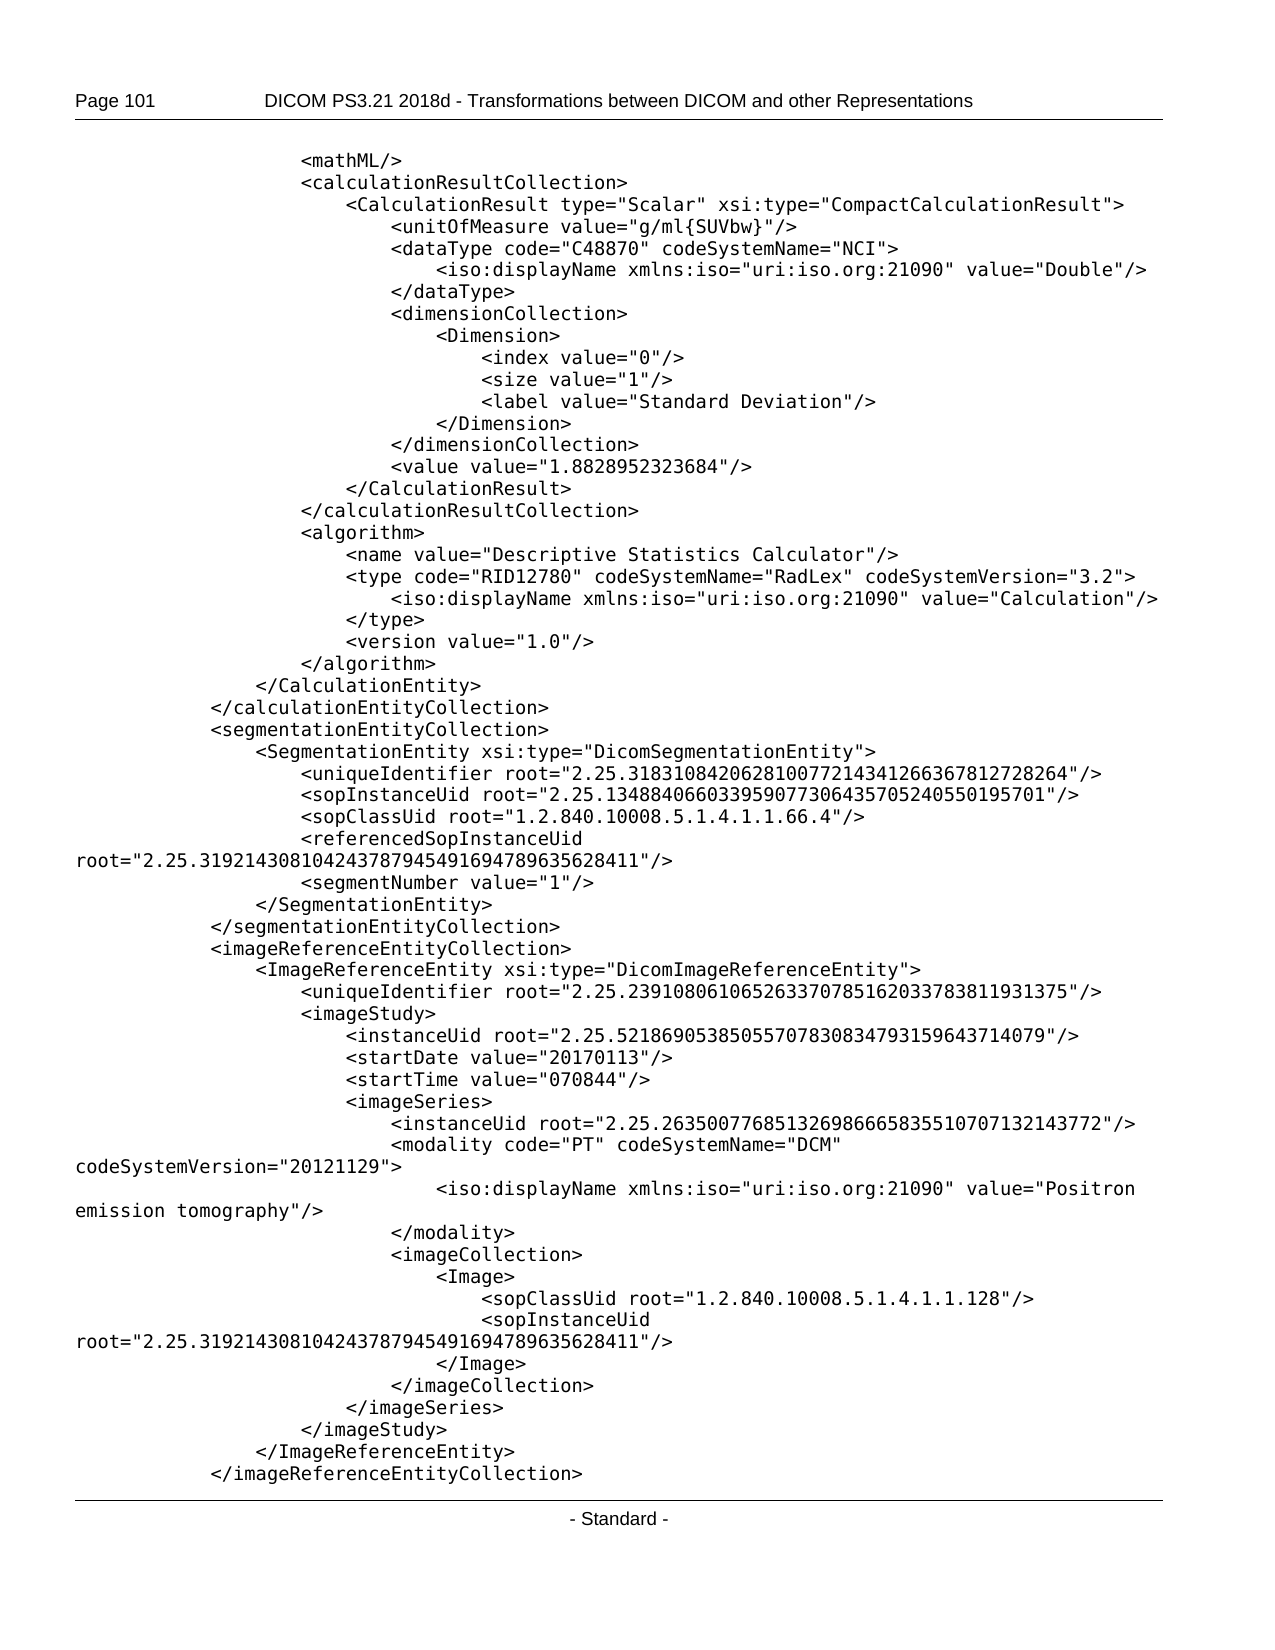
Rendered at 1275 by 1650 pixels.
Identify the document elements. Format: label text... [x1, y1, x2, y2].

text <mathML/> <calculationResultCollection> <CalculationResult type="Scalar" xsi:type="CompactCalculationResult"> <unitOfMeasure value="g/ml{SUVbw}"/> <dataType code="C48870" codeSystemName="NCI"> <iso:displayName xmlns:iso="uri:iso.org:21090" value="Double"/> </dataType> <dimensionCollection> <Dimension> <index value="0"/> <size value="1"/> <label value="Standard Deviation"/> </Dimension> </dimensionCollection> <value value="1.8828952323684"/> </CalculationResult> </calculationResultCollection> <algorithm> <name value="Descriptive Statistics Calculator"/> <type code="RID12780" codeSystemName="RadLex" codeSystemVersion="3.2"> <iso:displayName xmlns:iso="uri:iso.org:21090" value="Calculation"/> </type> <version value="1.0"/> </algorithm> </CalculationEntity> </calculationEntityCollection> <segmentationEntityCollection> <SegmentationEntity xsi:type="DicomSegmentationEntity"> <uniqueIdentifier root="2.25.318310842062810077214341266367812728264"/> <sopInstanceUid root="2.25.134884066033959077306435705240550195701"/> <sopClassUid root="1.2.840.10008.5.1.4.1.1.66.4"/> <referencedSopInstanceUid root="2.25.319214308104243787945491694789635628411"/> <segmentNumber value="1"/> </SegmentationEntity> </segmentationEntityCollection> <imageReferenceEntityCollection> <ImageReferenceEntity xsi:type="DicomImageReferenceEntity"> <uniqueIdentifier root="2.25.239108061065263370785162033783811931375"/> <imageStudy> <instanceUid root="2.25.52186905385055707830834793159643714079"/> <startDate value="20170113"/> <startTime value="070844"/> <imageSeries> <instanceUid root="2.25.263500776851326986665835510707132143772"/> <modality code="PT" codeSystemName="DCM" codeSystemVersion="20121129"> <iso:displayName xmlns:iso="uri:iso.org:21090" value="Positron emission tomography"/> </modality> <imageCollection> <Image> <sopClassUid root="1.2.840.10008.5.1.4.1.1.128"/> <sopInstanceUid root="2.25.319214308104243787945491694789635628411"/> </Image> </imageCollection> </imageSeries> </imageStudy> </ImageReferenceEntity> </imageReferenceEntityCollection> [75, 150, 1162, 1484]
